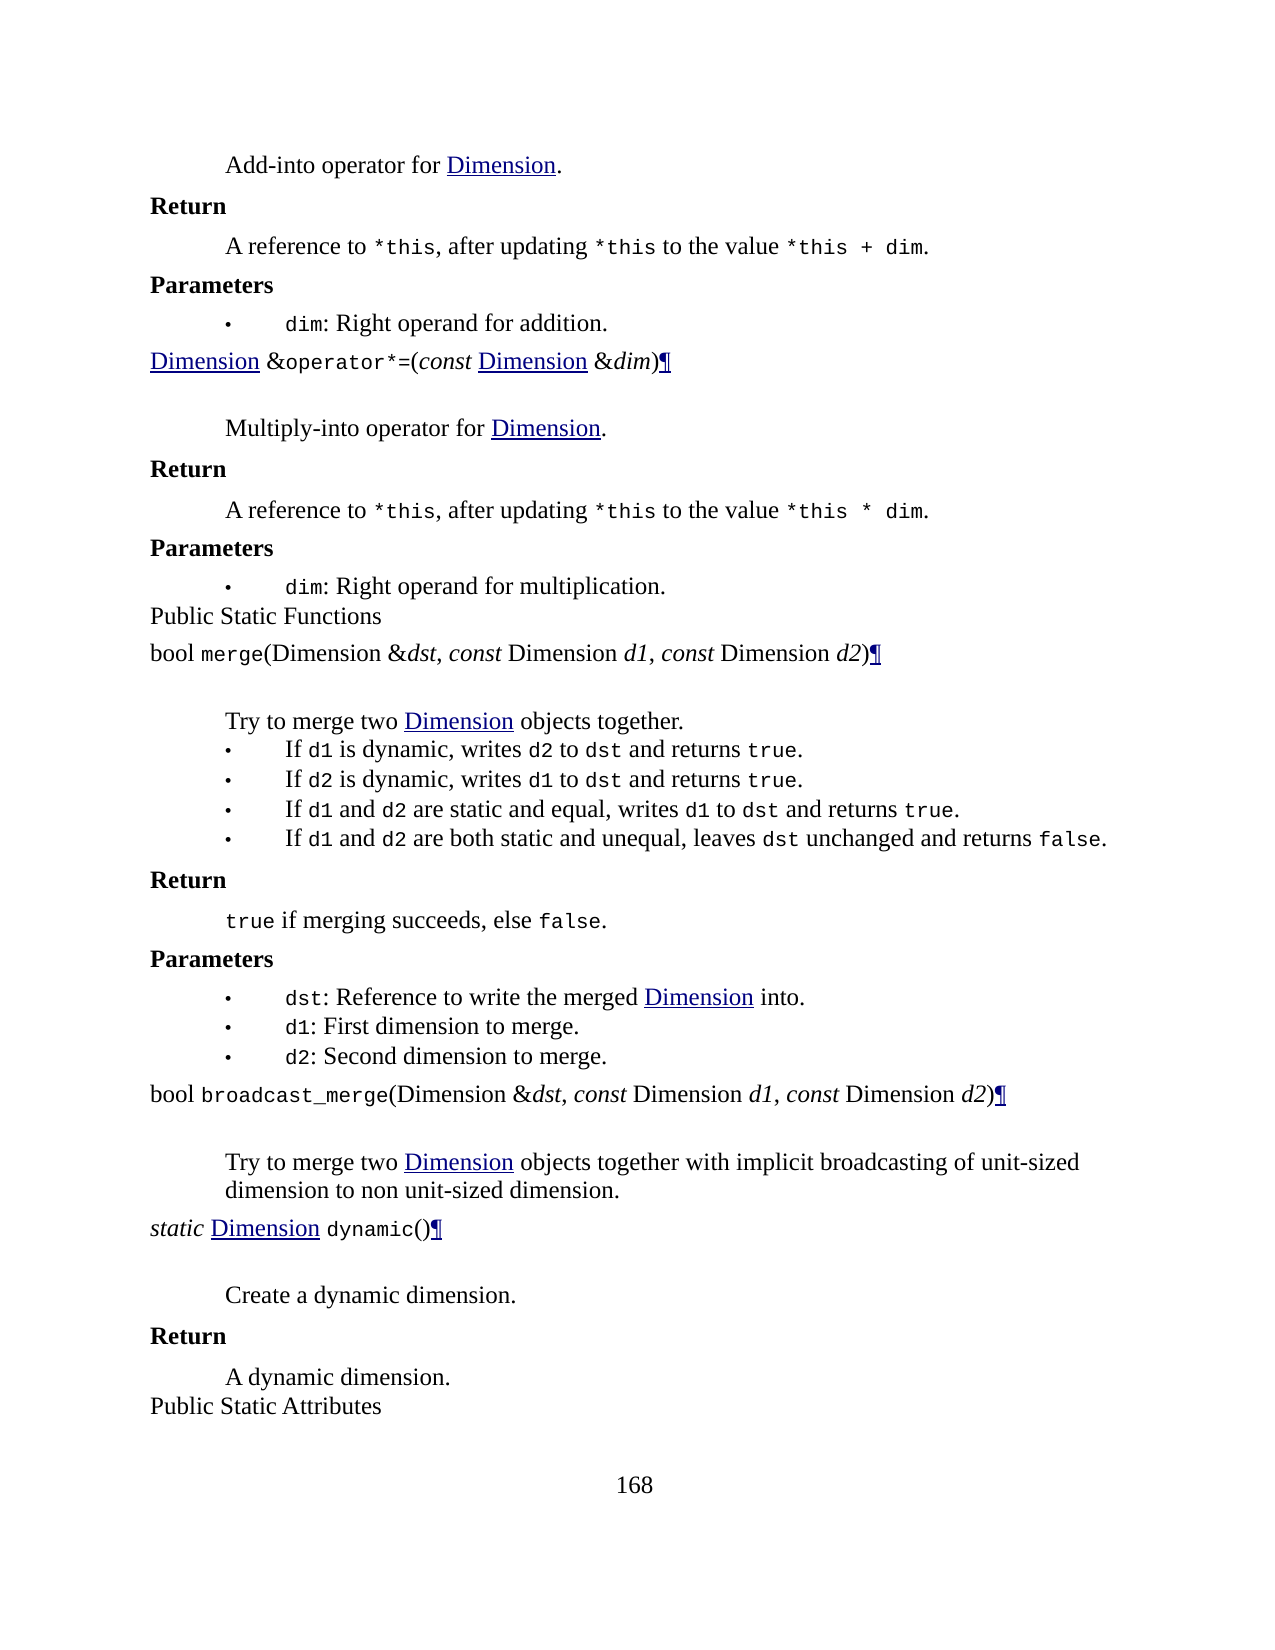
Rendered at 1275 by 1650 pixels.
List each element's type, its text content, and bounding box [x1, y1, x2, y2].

list dim: Right operand for addition. [225, 308, 1125, 337]
text Try to merge two Dimension objects together with implicit broadcasting of unit-sized dimension to non unit-sized dimension. [225, 1147, 1125, 1204]
text Parameters [150, 270, 1125, 299]
text Add-into operator for Dimension. [225, 150, 1125, 179]
text Dimension &operator*=(const Dimension &dim)¶ [150, 346, 1125, 404]
text Try to merge two Dimension objects together. [225, 706, 1125, 734]
text Return [150, 191, 1125, 219]
text bool merge(Dimension &dst, const Dimension d1, const Dimension d2)¶ [150, 638, 1125, 697]
text static Dimension dynamic()¶ [150, 1213, 1125, 1272]
text Return [150, 454, 1125, 483]
text true if merging succeeds, else false. [225, 906, 1125, 935]
list d2: Second dimension to merge. [225, 1041, 1125, 1071]
text Return [150, 865, 1125, 894]
text Return [150, 1321, 1125, 1350]
text Create a dynamic dimension. [225, 1281, 1125, 1309]
text A dynamic dimension. [225, 1362, 1125, 1391]
list If d2 is dynamic, writes d1 to dst and returns true. [225, 764, 1125, 794]
list If d1 is dynamic, writes d2 to dst and returns true. [225, 734, 1125, 764]
text A reference to *this, after updating *this to the value *this + dim. [225, 231, 1125, 261]
list d1: First dimension to merge. [225, 1011, 1125, 1041]
text bool broadcast_merge(Dimension &dst, const Dimension d1, const Dimension d2)¶ [150, 1079, 1125, 1138]
list dim: Right operand for multiplication. [225, 571, 1125, 601]
text Parameters [150, 944, 1125, 973]
text A reference to *this, after updating *this to the value *this * dim. [225, 495, 1125, 524]
text Multiply-into operator for Dimension. [225, 413, 1125, 442]
list dst: Reference to write the merged Dimension into. [225, 982, 1125, 1011]
text Parameters [150, 533, 1125, 562]
text Public Static Attributes [150, 1391, 1125, 1419]
text Public Static Functions [150, 601, 1125, 629]
list If d1 and d2 are static and equal, writes d1 to dst and returns true. [225, 794, 1125, 823]
list If d1 and d2 are both static and unequal, leaves dst unchanged and returns false. [225, 823, 1125, 853]
